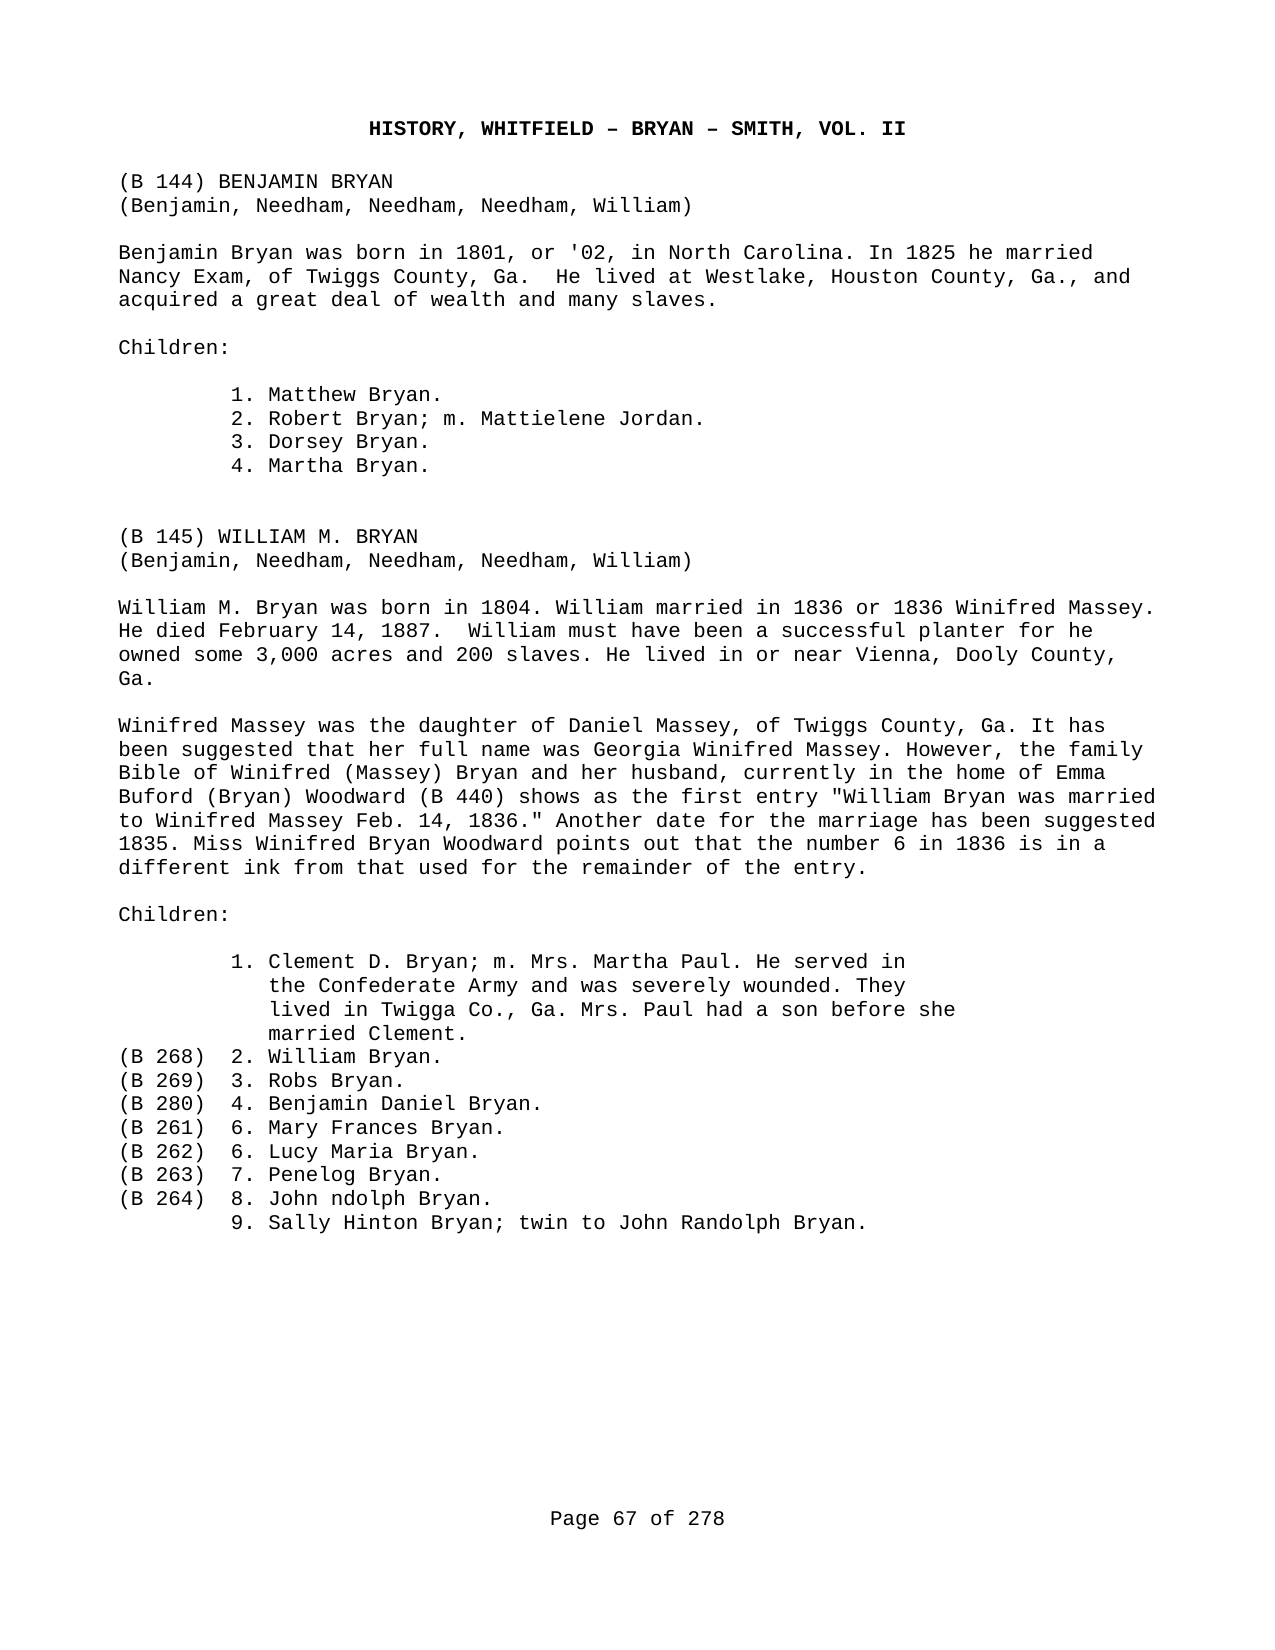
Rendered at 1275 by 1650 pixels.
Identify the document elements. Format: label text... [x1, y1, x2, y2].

text (B 268) 2. William Bryan. [118, 1046, 1157, 1070]
text (Benjamin, Needham, Needham, Needham, William) [118, 195, 1157, 218]
text (B 262) 6. Lucy Maria Bryan. [118, 1141, 1157, 1164]
text 2. Robert Bryan; m. Mattielene Jordan. [118, 408, 1157, 431]
text (Benjamin, Needham, Needham, Needham, William) [118, 549, 1157, 573]
text 3. Dorsey Bryan. [118, 431, 1157, 455]
text 4. Martha Bryan. [118, 455, 1157, 479]
text 1. Clement D. Bryan; m. Mrs. Martha Paul. He served in [118, 952, 1157, 975]
text (B 280) 4. Benjamin Daniel Bryan. [118, 1093, 1157, 1117]
text 9. Sally Hinton Bryan; twin to John Randolph Bryan. [118, 1212, 1157, 1235]
text (B 261) 6. Mary Frances Bryan. [118, 1117, 1157, 1141]
text Children: [118, 904, 1157, 928]
text married Clement. [118, 1022, 1157, 1046]
text William M. Bryan was born in 1804. William married in 1836 or 1836 Winifred Massey. He died February 14, 1887. William must have been a successful planter for he owned some 3,000 acres and 200 slaves. He lived in or near Vienna, Dooly County, Ga. [118, 597, 1157, 691]
text 1. Matthew Bryan. [118, 384, 1157, 408]
text Children: [118, 337, 1157, 360]
text (B 269) 3. Robs Bryan. [118, 1070, 1157, 1093]
text lived in Twigga Co., Ga. Mrs. Paul had a son before she [118, 999, 1157, 1022]
text (B 144) BENJAMIN BRYAN [118, 171, 1157, 195]
text Winifred Massey was the daughter of Daniel Massey, of Twiggs County, Ga. It has been suggested that her full name was Georgia Winifred Massey. However, the family Bible of Winifred (Massey) Bryan and her husband, currently in the home of Emma Buford (Bryan) Woodward (B 440) shows as the first entry "William Bryan was married to Winifred Massey Feb. 14, 1836." Another date for the marriage has been suggested 1835. Miss Winifred Bryan Woodward points out that the number 6 in 1836 is in a different ink from that used for the remainder of the entry. [118, 715, 1157, 881]
text the Confederate Army and was severely wounded. They [118, 975, 1157, 999]
text (B 263) 7. Penelog Bryan. [118, 1164, 1157, 1188]
text (B 145) WILLIAM M. BRYAN [118, 526, 1157, 549]
text Benjamin Bryan was born in 1801, or '02, in North Carolina. In 1825 he married Nancy Exam, of Twiggs County, Ga. He lived at Westlake, Houston County, Ga., and acquired a great deal of wealth and many slaves. [118, 242, 1157, 313]
text (B 264) 8. John ndolph Bryan. [118, 1188, 1157, 1212]
